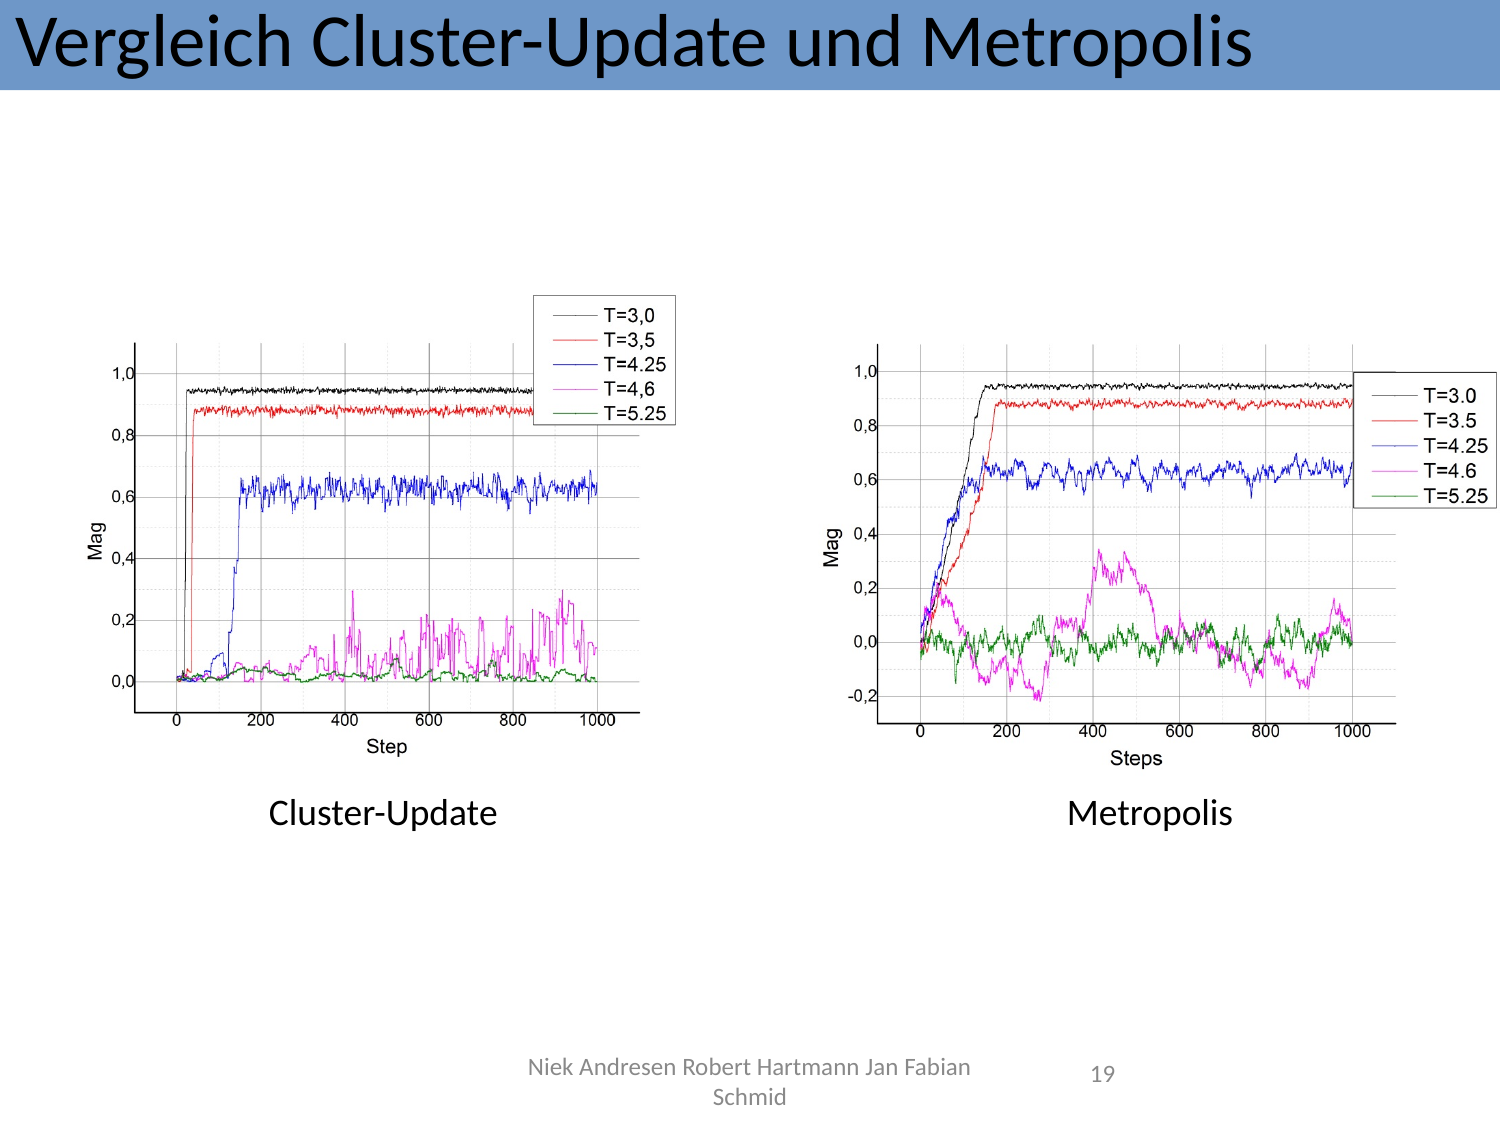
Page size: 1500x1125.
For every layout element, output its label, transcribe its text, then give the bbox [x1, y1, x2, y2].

text_box [1074, 1042, 1426, 1103]
text_box Metropolis [1051, 780, 1277, 841]
picture [2, 283, 1500, 811]
text_box Niek Andresen Robert Hartmann Jan Fabian Schmid [512, 1042, 988, 1103]
text_box Vergleich Cluster-Update und Metropolis [0, 0, 1500, 91]
text_box Cluster-Update [253, 780, 564, 841]
